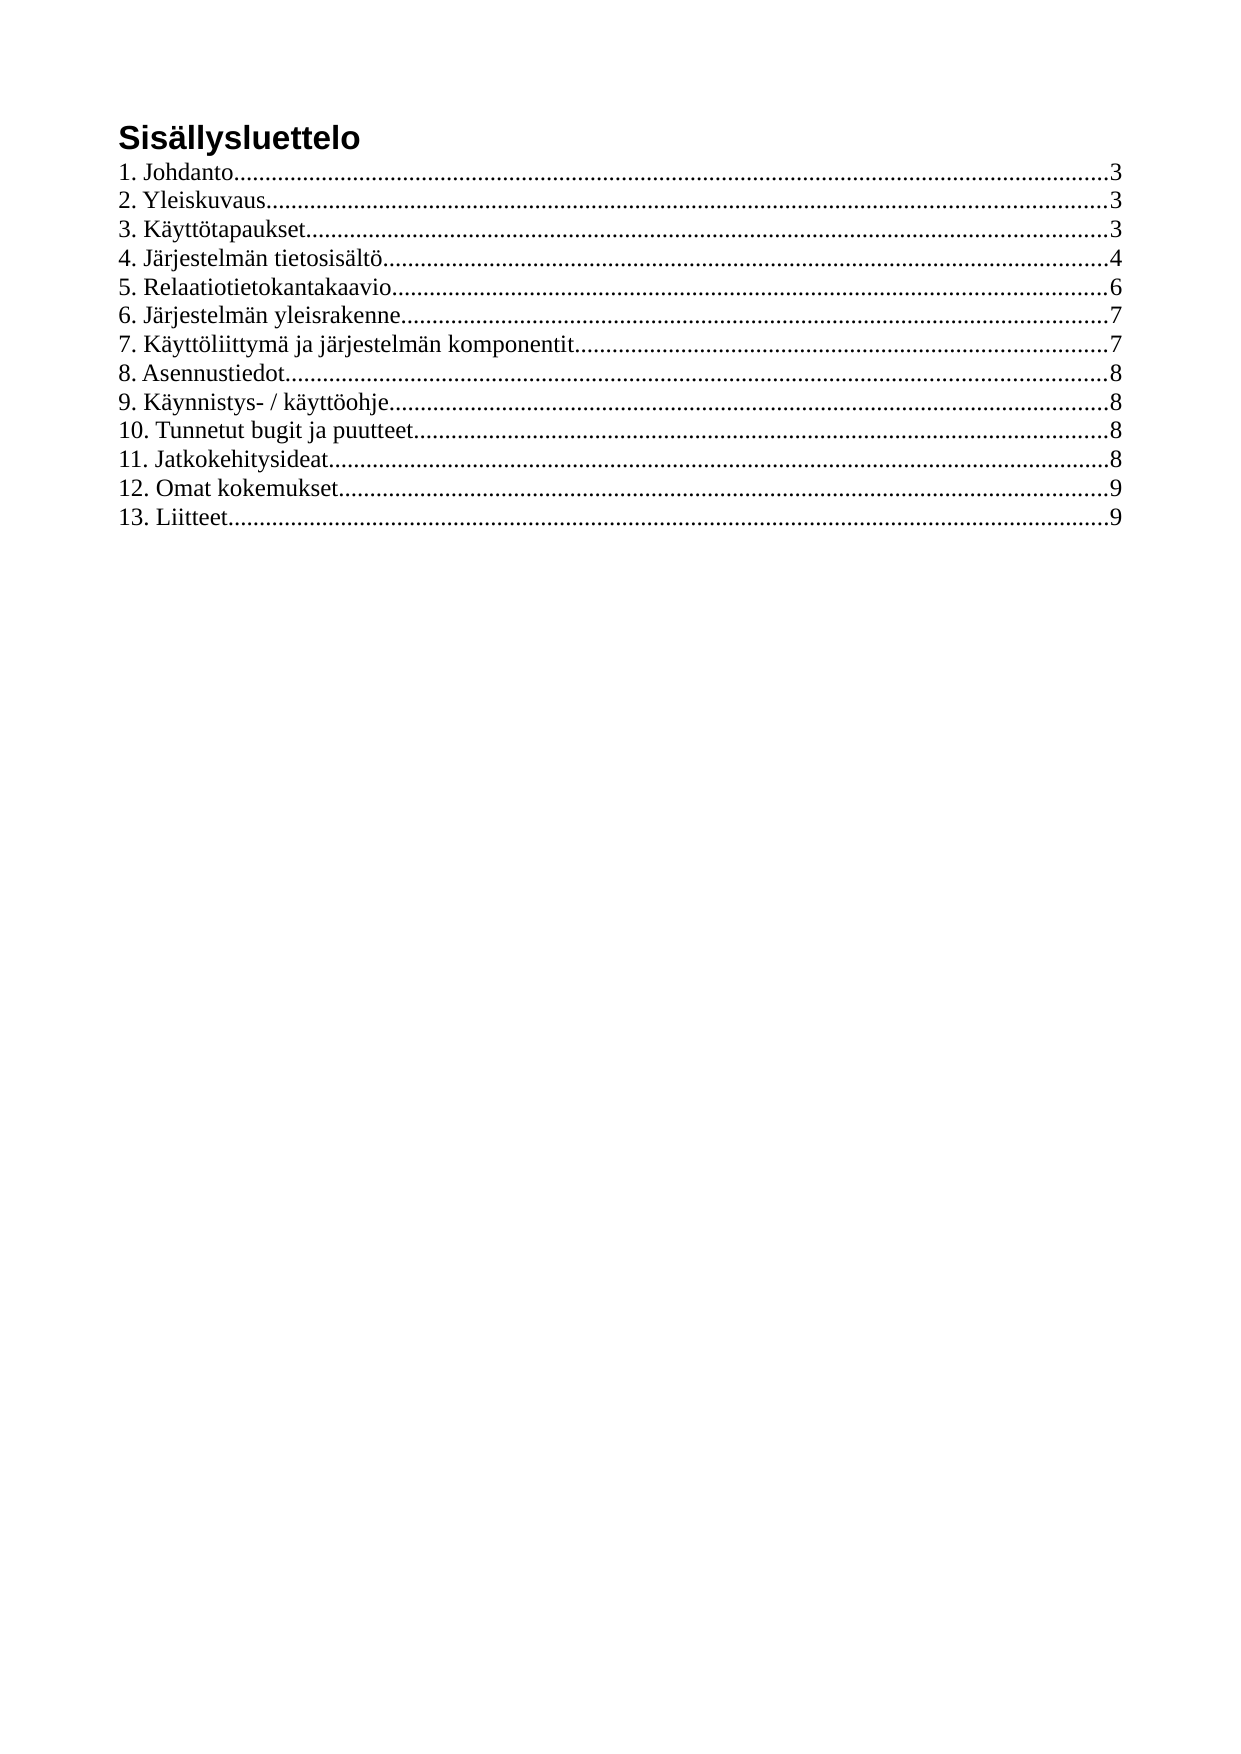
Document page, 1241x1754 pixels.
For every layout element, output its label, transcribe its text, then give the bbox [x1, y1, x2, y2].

text 9. Käynnistys- / käyttöohje 8 [118, 387, 1122, 415]
text 2. Yleiskuvaus 3 [118, 185, 1122, 214]
text 6. Järjestelmän yleisrakenne 7 [118, 300, 1122, 329]
text 11. Jatkokehitysideat 8 [118, 444, 1122, 473]
text 13. Liitteet 9 [118, 502, 1122, 530]
text 12. Omat kokemukset 9 [118, 473, 1122, 502]
text 10. Tunnetut bugit ja puutteet 8 [118, 415, 1122, 444]
text 3. Käyttötapaukset 3 [118, 214, 1122, 243]
text 8. Asennustiedot 8 [118, 358, 1122, 387]
text 5. Relaatiotietokantakaavio 6 [118, 272, 1122, 300]
text 1. Johdanto 3 [118, 157, 1122, 185]
subtitle Sisällysluettelo [118, 118, 1122, 157]
text 7. Käyttöliittymä ja järjestelmän komponentit 7 [118, 329, 1122, 358]
text 4. Järjestelmän tietosisältö 4 [118, 243, 1122, 272]
